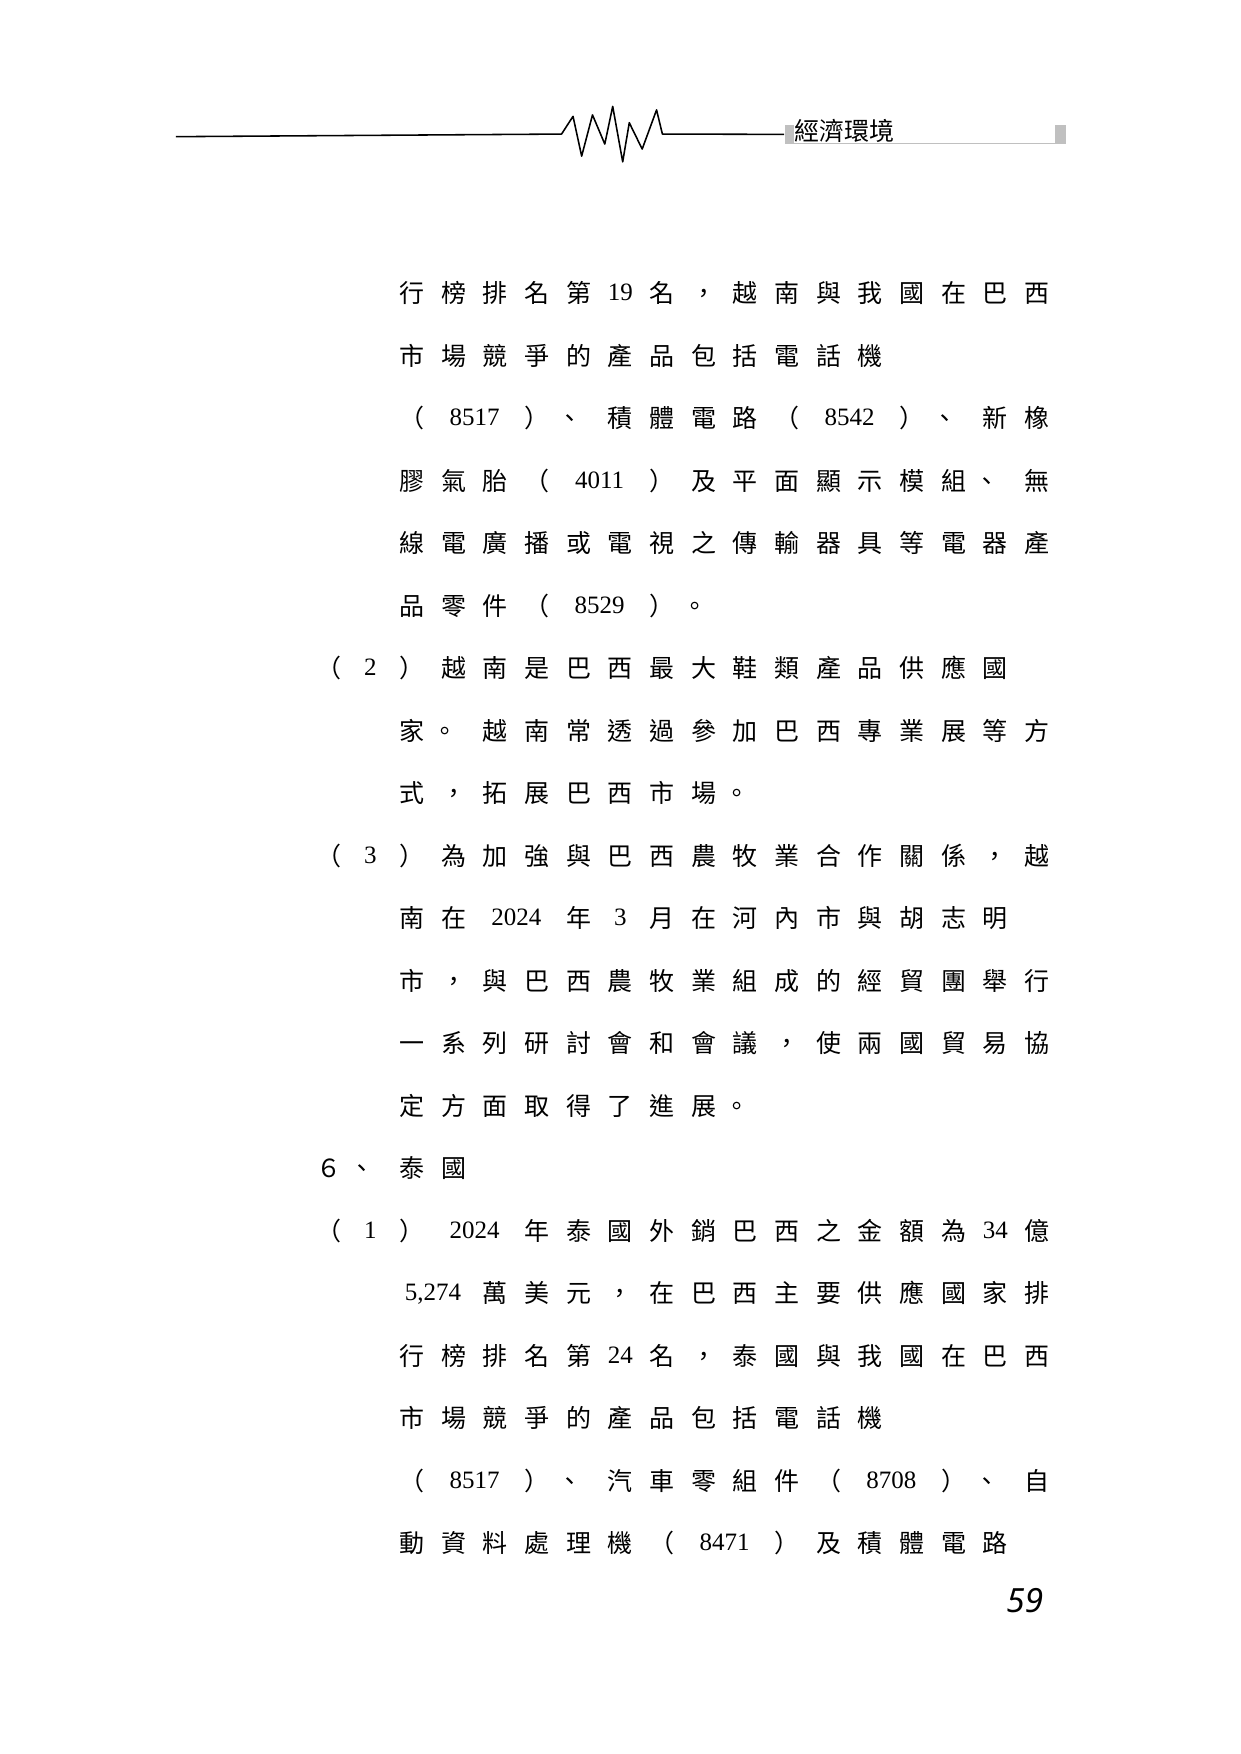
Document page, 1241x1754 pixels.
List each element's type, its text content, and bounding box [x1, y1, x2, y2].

text （3）為加強與巴西農牧業合作關係，越南在2024年3月在河內市與胡志明市，與巴西農牧業組成的經貿團舉行一系列研討會和會議，使兩國貿易協定方面取得了進展。 [306, 813, 1058, 1125]
text ６、泰國 [281, 1125, 1058, 1188]
text （2）越南是巴西最大鞋類產品供應國家。越南常透過參加巴西專業展等方式，拓展巴西市場。 [306, 625, 1058, 813]
text 行榜排名第19名，越南與我國在巴西市場競爭的產品包括電話機（8517）、積體電路（8542）、新橡膠氣胎（4011）及平面顯示模組、無線電廣播或電視之傳輸器具等電器產品零件（8529）。 [306, 250, 1058, 625]
text （1）2024年泰國外銷巴西之金額為34億5,274萬美元，在巴西主要供應國家排行榜排名第24名，泰國與我國在巴西市場競爭的產品包括電話機（8517）、汽車零組件（8708）、自動資料處理機（8471）及積體電路 [306, 1188, 1058, 1563]
